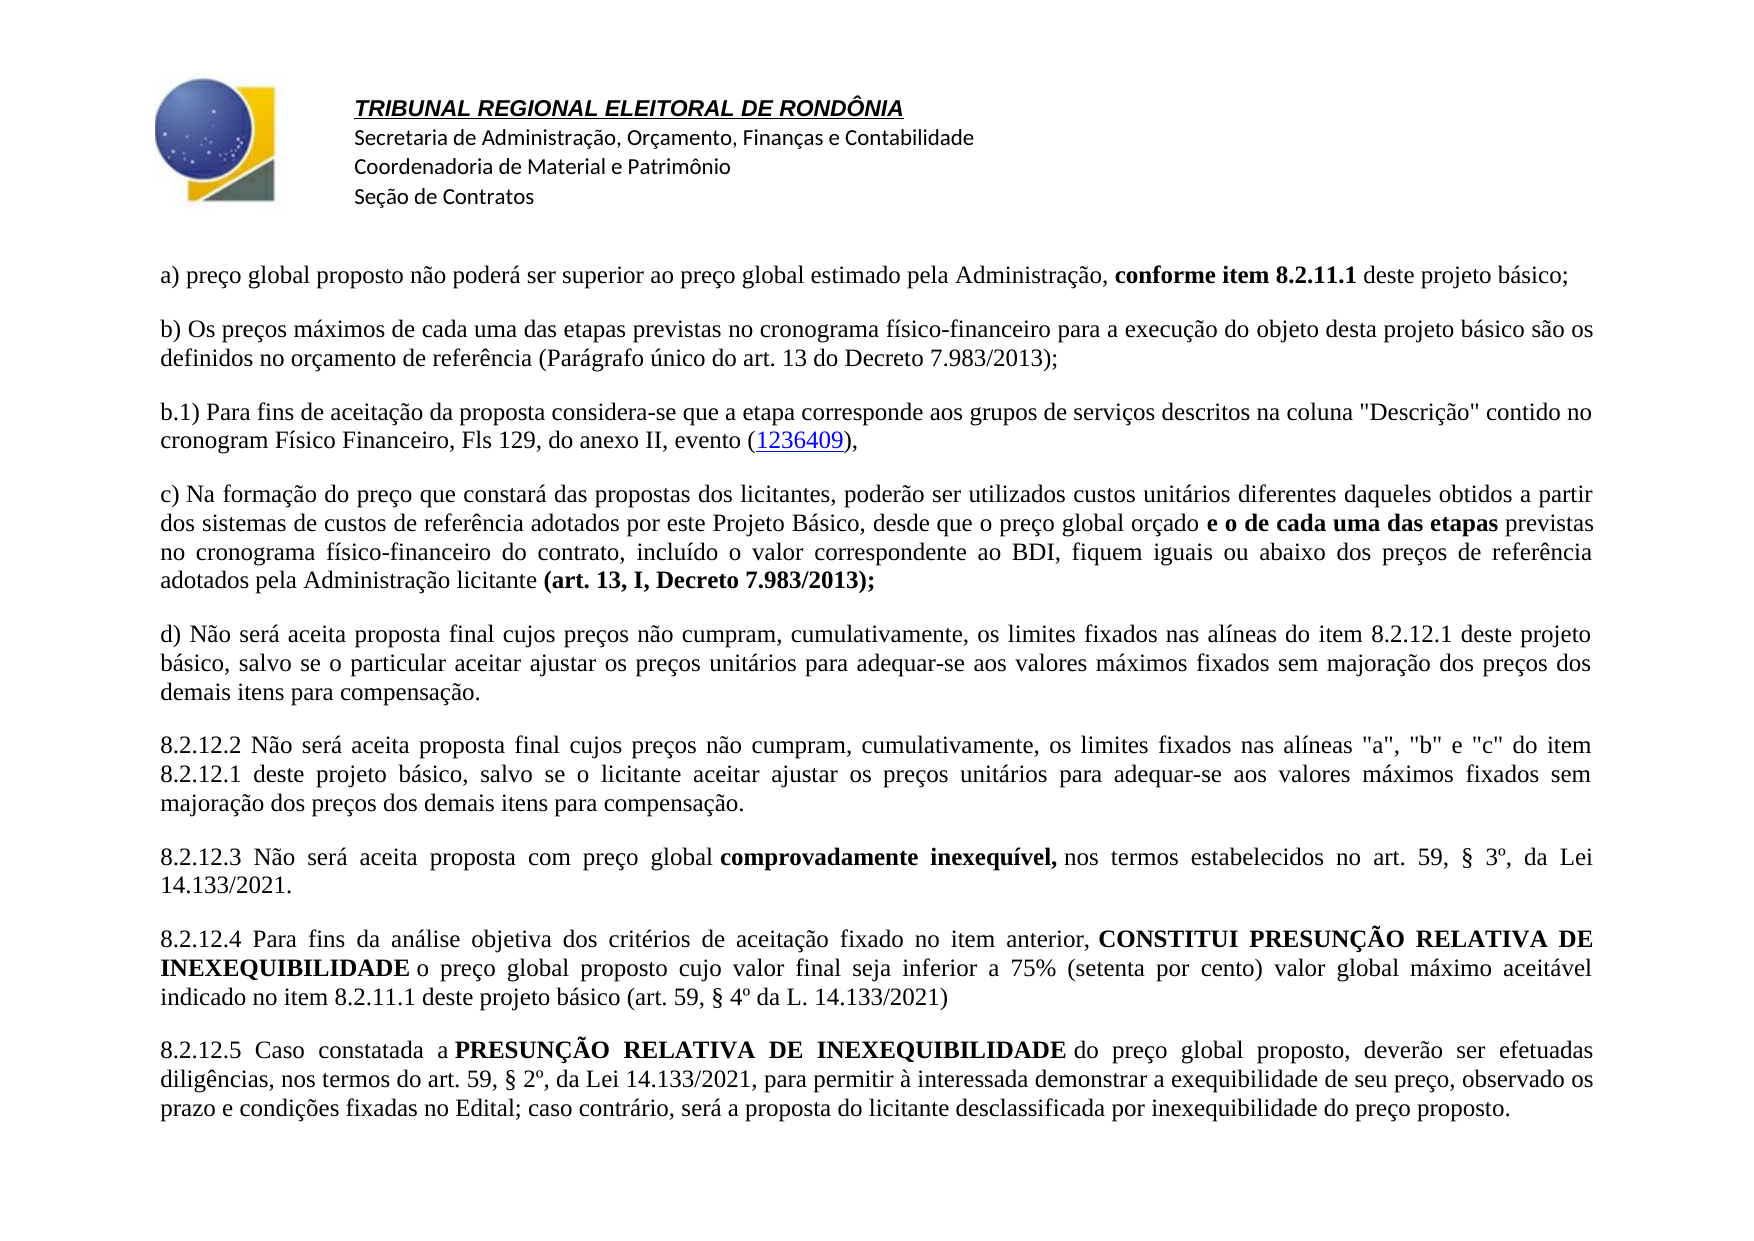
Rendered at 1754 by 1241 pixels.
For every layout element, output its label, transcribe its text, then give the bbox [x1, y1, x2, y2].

text 8.2.12.2 Não será aceita proposta final cujos preços não cumpram, cumulativamente, os limites fixados nas alíneas "a", "b" e "c" do item 8.2.12.1 deste projeto básico, salvo se o licitante aceitar ajustar os preços unitários para adequar-se aos valores máximos fixados sem majoração dos preços dos demais itens para compensação. [160, 731, 1594, 817]
text b.1) Para fins de aceitação da proposta considera-se que a etapa corresponde aos grupos de serviços descritos na coluna "Descrição" contido no cronogram Físico Financeiro, Fls 129, do anexo II, evento (1236409), [160, 397, 1594, 454]
text 8.2.12.4 Para fins da análise objetiva dos critérios de aceitação fixado no item anterior, CONSTITUI PRESUNÇÃO RELATIVA DE INEXEQUIBILIDADE o preço global proposto cujo valor final seja inferior a 75% (setenta por cento) valor global máximo aceitável indicado no item 8.2.11.1 deste projeto básico (art. 59, § 4º da L. 14.133/2021) [160, 924, 1594, 1011]
text 8.2.12.3 Não será aceita proposta com preço global comprovadamente inexequível, nos termos estabelecidos no art. 59, § 3º, da Lei 14.133/2021. [160, 842, 1594, 899]
text a) preço global proposto não poderá ser superior ao preço global estimado pela Administração, conforme item 8.2.11.1 deste projeto básico; [160, 261, 1594, 289]
text 8.2.12.5 Caso constatada a PRESUNÇÃO RELATIVA DE INEXEQUIBILIDADE do preço global proposto, deverão ser efetuadas diligências, nos termos do art. 59, § 2º, da Lei 14.133/2021, para permitir à interessada demonstrar a exequibilidade de seu preço, observado os prazo e condições fixadas no Edital; caso contrário, será a proposta do licitante desclassificada por inexequibilidade do preço proposto. [160, 1036, 1594, 1122]
text d) Não será aceita proposta final cujos preços não cumpram, cumulativamente, os limites fixados nas alíneas do item 8.2.12.1 deste projeto básico, salvo se o particular aceitar ajustar os preços unitários para adequar-se aos valores máximos fixados sem majoração dos preços dos demais itens para compensação. [160, 619, 1594, 706]
text c) Na formação do preço que constará das propostas dos licitantes, poderão ser utilizados custos unitários diferentes daqueles obtidos a partir dos sistemas de custos de referência adotados por este Projeto Básico, desde que o preço global orçado e o de cada uma das etapas previstas no cronograma físico-financeiro do contrato, incluído o valor correspondente ao BDI, fiquem iguais ou abaixo dos preços de referência adotados pela Administração licitante (art. 13, I, Decreto 7.983/2013); [160, 479, 1594, 594]
text b) Os preços máximos de cada uma das etapas previstas no cronograma físico-financeiro para a execução do objeto desta projeto básico são os definidos no orçamento de referência (Parágrafo único do art. 13 do Decreto 7.983/2013); [160, 314, 1594, 372]
